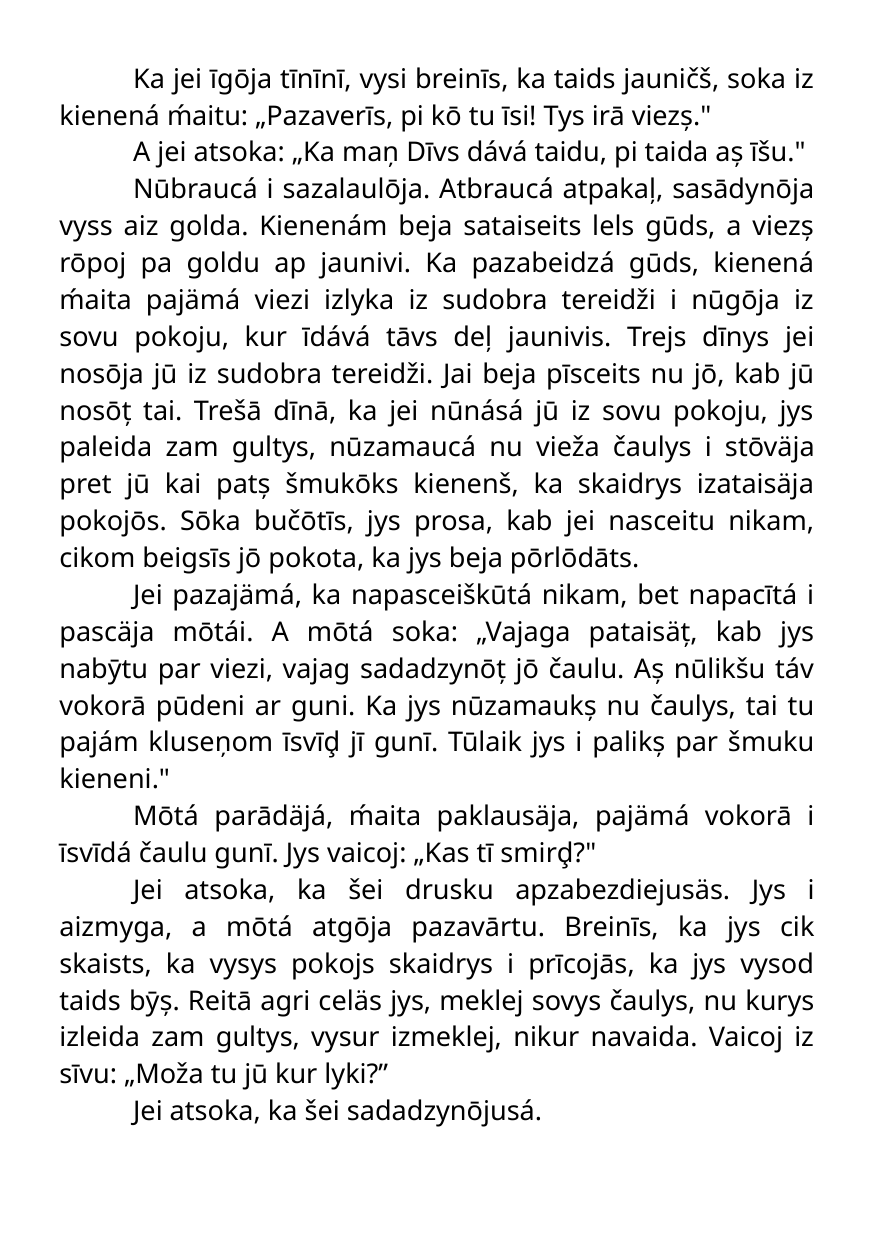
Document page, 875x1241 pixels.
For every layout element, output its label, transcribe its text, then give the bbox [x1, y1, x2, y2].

text A jei atsoka: „Ka maņ Dīvs dává taidu, pi taida aș īšu." [59, 133, 815, 170]
text Ka jei īgōja tīnīnī, vysi breinīs, ka taids jauničš, soka iz kienená ḿaitu: „Pazaverīs, pi kō tu īsi! Tys irā viezș." [59, 59, 815, 133]
text Jei atsoka, ka šei drusku apzabezdiejusäs. Jys i aizmyga, a mōtá atgōja pazavārtu. Breinīs, ka jys cik skaists, ka vysys pokojs skaidrys i prīcojās, ka jys vysod taids bȳș. Reitā agri celäs jys, meklej sovys čaulys, nu kurys izleida zam gultys, vysur izmeklej, nikur navaida. Vaicoj iz sīvu: „Moža tu jū kur lyki?” [59, 870, 815, 1092]
text Mōtá parādäjá, ḿaita paklausäja, pajämá vokorā i īsvīdá čaulu gunī. Jys vaicoj: „Kas tī smirḑ?" [59, 797, 815, 870]
text Nūbraucá i sazalaulōja. Atbraucá atpakaļ, sasādynōja vyss aiz golda. Kienenám beja sataiseits lels gūds, a viezș rōpoj pa goldu ap jaunivi. Ka pazabeidzá gūds, kienená ḿaita pajämá viezi izlyka iz sudobra tereidži i nūgōja iz sovu pokoju, kur īdává tāvs deļ jaunivis. Trejs dīnys jei nosōja jū iz sudobra tereidži. Jai beja pīsceits nu jō, kab jū nosōț tai. Trešā dīnā, ka jei nūnásá jū iz sovu pokoju, jys paleida zam gultys, nūzamaucá nu vieža čaulys i stōväja pret jū kai patș šmukōks kienenš, ka skaidrys izataisäja pokojōs. Sōka bučōtīs, jys prosa, kab jei nasceitu nikam, cikom beigsīs jō pokota, ka jys beja pōrlōdāts. [59, 170, 815, 575]
text Jei atsoka, ka šei sadadzynōjusá. [59, 1092, 815, 1128]
text Jei pazajämá, ka napasceiškūtá nikam, bet napacītá i pascäja mōtái. A mōtá soka: „Vajaga pataisäț, kab jys nabȳtu par viezi, vajag sadadzynōț jō čaulu. Aș nūlikšu táv vokorā pūdeni ar guni. Ka jys nūzamaukș nu čaulys, tai tu pajám kluseņom īsvīḑ jī gunī. Tūlaik jys i palikș par šmuku kieneni." [59, 575, 815, 797]
